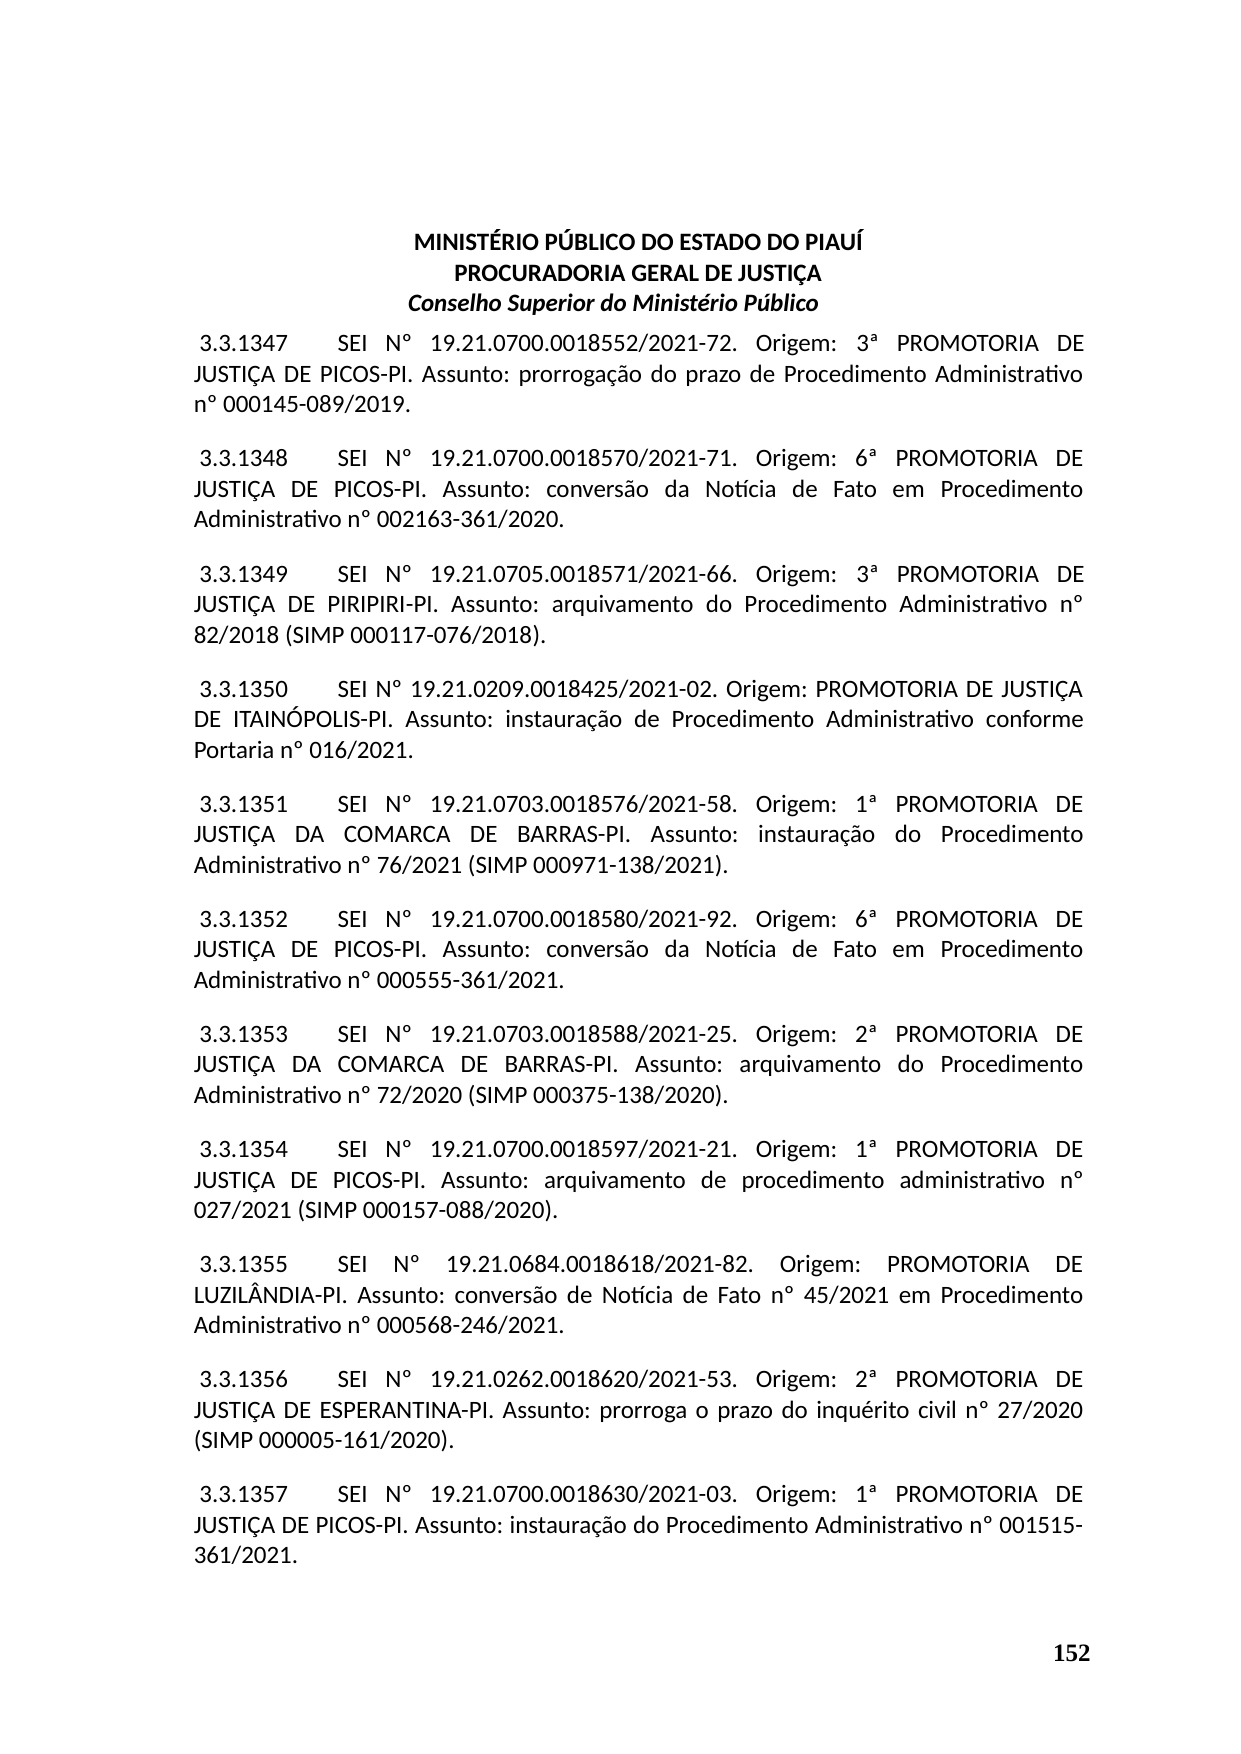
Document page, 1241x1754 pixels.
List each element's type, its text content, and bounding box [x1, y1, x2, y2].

list SEI Nº 19.21.0700.0018597/2021-21. Origem: 1ª PROMOTORIA DE JUSTIÇA DE PICOS-PI. Assunto: arquivamento de procedimento administrativo nº 027/2021 (SIMP 000157-088/2020). [193, 1133, 1084, 1225]
list SEI Nº 19.21.0262.0018620/2021-53. Origem: 2ª PROMOTORIA DE JUSTIÇA DE ESPERANTINA-PI. Assunto: prorroga o prazo do inquérito civil nº 27/2020 (SIMP 000005-161/2020). [193, 1363, 1084, 1455]
list SEI Nº 19.21.0700.0018580/2021-92. Origem: 6ª PROMOTORIA DE JUSTIÇA DE PICOS-PI. Assunto: conversão da Notícia de Fato em Procedimento Administrativo nº 000555-361/2021. [193, 903, 1084, 994]
list SEI Nº 19.21.0703.0018576/2021-58. Origem: 1ª PROMOTORIA DE JUSTIÇA DA COMARCA DE BARRAS-PI. Assunto: instauração do Procedimento Administrativo nº 76/2021 (SIMP 000971-138/2021). [193, 788, 1084, 879]
list SEI Nº 19.21.0700.0018570/2021-71. Origem: 6ª PROMOTORIA DE JUSTIÇA DE PICOS-PI. Assunto: conversão da Notícia de Fato em Procedimento Administrativo nº 002163-361/2020. [193, 443, 1084, 534]
list SEI Nº 19.21.0700.0018630/2021-03. Origem: 1ª PROMOTORIA DE JUSTIÇA DE PICOS-PI. Assunto: instauração do Procedimento Administrativo nº 001515-361/2021. [193, 1478, 1084, 1570]
list SEI Nº 19.21.0703.0018588/2021-25. Origem: 2ª PROMOTORIA DE JUSTIÇA DA COMARCA DE BARRAS-PI. Assunto: arquivamento do Procedimento Administrativo nº 72/2020 (SIMP 000375-138/2020). [193, 1018, 1084, 1110]
list SEI Nº 19.21.0700.0018552/2021-72. Origem: 3ª PROMOTORIA DE JUSTIÇA DE PICOS-PI. Assunto: prorrogação do prazo de Procedimento Administrativo nº 000145-089/2019. [193, 327, 1084, 419]
list SEI Nº 19.21.0705.0018571/2021-66. Origem: 3ª PROMOTORIA DE JUSTIÇA DE PIRIPIRI-PI. Assunto: arquivamento do Procedimento Administrativo nº 82/2018 (SIMP 000117-076/2018). [193, 558, 1084, 649]
list SEI Nº 19.21.0209.0018425/2021-02. Origem: PROMOTORIA DE JUSTIÇA DE ITAINÓPOLIS-PI. Assunto: instauração de Procedimento Administrativo conforme Portaria nº 016/2021. [193, 673, 1084, 764]
list SEI Nº 19.21.0684.0018618/2021-82. Origem: PROMOTORIA DE LUZILÂNDIA-PI. Assunto: conversão de Notícia de Fato nº 45/2021 em Procedimento Administrativo nº 000568-246/2021. [193, 1248, 1084, 1340]
